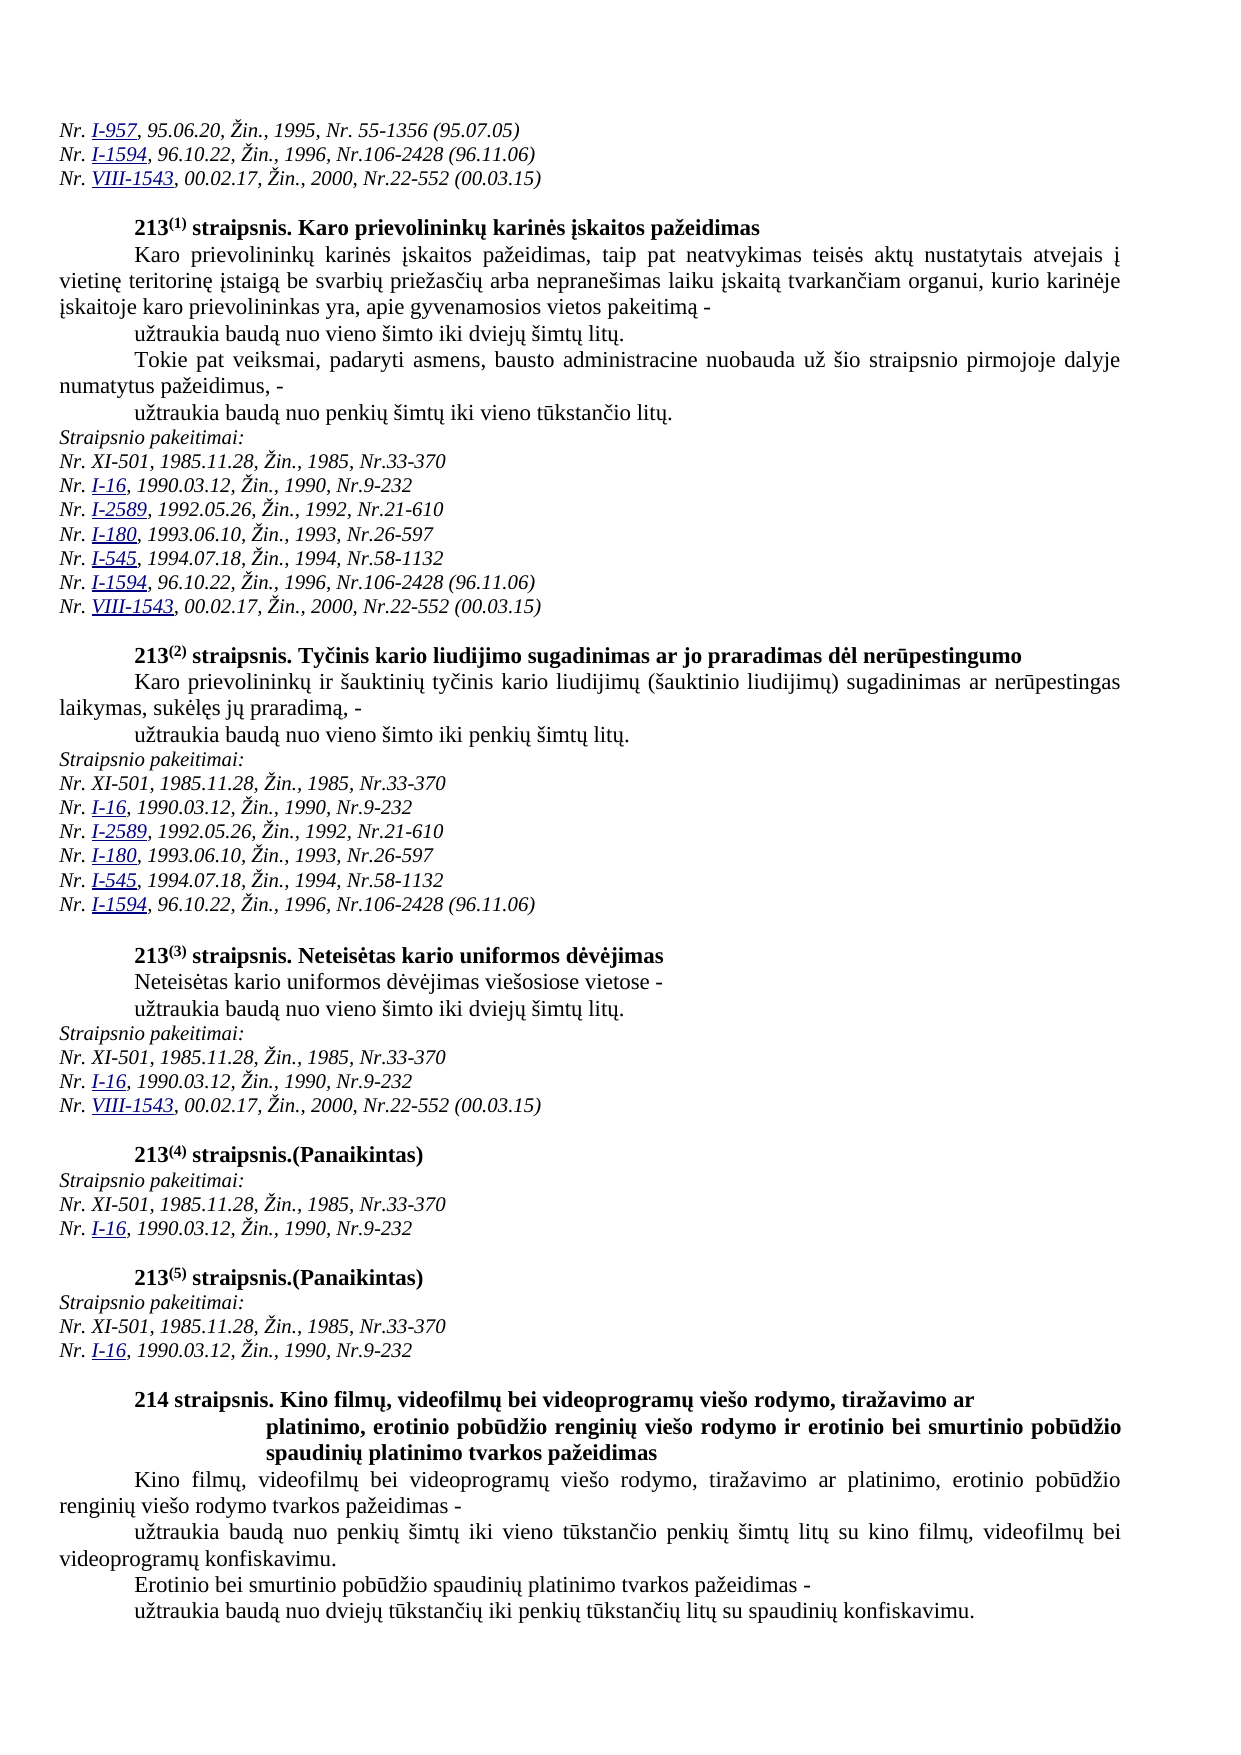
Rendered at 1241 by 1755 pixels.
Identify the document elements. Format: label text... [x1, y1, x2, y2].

text Neteisėtas kario uniformos dėvėjimas viešosiose vietose - [59, 968, 1122, 995]
text platinimo, erotinio pobūdžio renginių viešo rodymo ir erotinio bei smurtinio pobūdžio spaudinių platinimo tvarkos pažeidimas [266, 1413, 1122, 1466]
text Straipsnio pakeitimai: [59, 1168, 1122, 1192]
text Nr. I-16, 1990.03.12, Žin., 1990, Nr.9-232 [59, 473, 1122, 497]
text užtraukia baudą nuo penkių šimtų iki vieno tūkstančio penkių šimtų litų su kino filmų, videofilmų bei videoprogramų konfiskavimu. [59, 1518, 1122, 1571]
text Nr. I-2589, 1992.05.26, Žin., 1992, Nr.21-610 [59, 497, 1122, 521]
text Nr. I-1594, 96.10.22, Žin., 1996, Nr.106-2428 (96.11.06) [59, 569, 1122, 594]
text 213(4) straipsnis.(Panaikintas) [59, 1141, 1122, 1168]
text Straipsnio pakeitimai: [59, 425, 1122, 449]
text Karo prievolininkų karinės įskaitos pažeidimas, taip pat neatvykimas teisės aktų nustatytais atvejais į vietinę teritorinę įstaigą be svarbių priežasčių arba nepranešimas laiku įskaitą tvarkančiam organui, kurio karinėje įskaitoje karo prievolininkas yra, apie gyvenamosios vietos pakeitimą - [59, 241, 1122, 320]
text Nr. XI-501, 1985.11.28, Žin., 1985, Nr.33-370 [59, 1314, 1122, 1338]
text Nr. I-180, 1993.06.10, Žin., 1993, Nr.26-597 [59, 843, 1122, 867]
text Nr. I-16, 1990.03.12, Žin., 1990, Nr.9-232 [59, 795, 1122, 819]
text 214 straipsnis. Kino filmų, videofilmų bei videoprogramų viešo rodymo, tiražavimo ar [59, 1387, 1122, 1413]
text Nr. I-16, 1990.03.12, Žin., 1990, Nr.9-232 [59, 1216, 1122, 1240]
text Tokie pat veiksmai, padaryti asmens, bausto administracine nuobauda už šio straipsnio pirmojoje dalyje numatytus pažeidimus, - [59, 346, 1122, 399]
text Nr. I-545, 1994.07.18, Žin., 1994, Nr.58-1132 [59, 546, 1122, 569]
text Nr. I-1594, 96.10.22, Žin., 1996, Nr.106-2428 (96.11.06) [59, 142, 1122, 166]
text Nr. VIII-1543, 00.02.17, Žin., 2000, Nr.22-552 (00.03.15) [59, 166, 1122, 190]
text Straipsnio pakeitimai: [59, 1290, 1122, 1314]
text užtraukia baudą nuo vieno šimto iki dviejų šimtų litų. [59, 320, 1122, 346]
text 213(5) straipsnis.(Panaikintas) [59, 1264, 1122, 1290]
text Nr. I-957, 95.06.20, Žin., 1995, Nr. 55-1356 (95.07.05) [59, 118, 1122, 142]
text Nr. I-16, 1990.03.12, Žin., 1990, Nr.9-232 [59, 1069, 1122, 1093]
text užtraukia baudą nuo dviejų tūkstančių iki penkių tūkstančių litų su spaudinių konfiskavimu. [59, 1597, 1122, 1624]
text Kino filmų, videofilmų bei videoprogramų viešo rodymo, tiražavimo ar platinimo, erotinio pobūdžio renginių viešo rodymo tvarkos pažeidimas - [59, 1466, 1122, 1518]
text Nr. I-180, 1993.06.10, Žin., 1993, Nr.26-597 [59, 521, 1122, 546]
text Nr. I-16, 1990.03.12, Žin., 1990, Nr.9-232 [59, 1338, 1122, 1362]
text Nr. I-1594, 96.10.22, Žin., 1996, Nr.106-2428 (96.11.06) [59, 892, 1122, 916]
text užtraukia baudą nuo penkių šimtų iki vieno tūkstančio litų. [59, 399, 1122, 425]
text Straipsnio pakeitimai: [59, 1021, 1122, 1045]
text užtraukia baudą nuo vieno šimto iki penkių šimtų litų. [59, 721, 1122, 747]
text užtraukia baudą nuo vieno šimto iki dviejų šimtų litų. [59, 995, 1122, 1021]
text 213(2) straipsnis. Tyčinis kario liudijimo sugadinimas ar jo praradimas dėl nerūpestingumo [134, 642, 1122, 668]
text Nr. XI-501, 1985.11.28, Žin., 1985, Nr.33-370 [59, 449, 1122, 473]
text Nr. XI-501, 1985.11.28, Žin., 1985, Nr.33-370 [59, 1045, 1122, 1069]
text Nr. XI-501, 1985.11.28, Žin., 1985, Nr.33-370 [59, 1192, 1122, 1216]
text 213(1) straipsnis. Karo prievolininkų karinės įskaitos pažeidimas [59, 214, 1122, 241]
text Nr. XI-501, 1985.11.28, Žin., 1985, Nr.33-370 [59, 771, 1122, 795]
text Erotinio bei smurtinio pobūdžio spaudinių platinimo tvarkos pažeidimas - [59, 1571, 1122, 1597]
text Nr. VIII-1543, 00.02.17, Žin., 2000, Nr.22-552 (00.03.15) [59, 594, 1122, 618]
text Karo prievolininkų ir šauktinių tyčinis kario liudijimų (šauktinio liudijimų) sugadinimas ar nerūpestingas laikymas, sukėlęs jų praradimą, - [59, 668, 1122, 721]
text Straipsnio pakeitimai: [59, 747, 1122, 771]
text Nr. I-2589, 1992.05.26, Žin., 1992, Nr.21-610 [59, 819, 1122, 843]
text Nr. I-545, 1994.07.18, Žin., 1994, Nr.58-1132 [59, 867, 1122, 892]
text 213(3) straipsnis. Neteisėtas kario uniformos dėvėjimas [59, 942, 1122, 968]
text Nr. VIII-1543, 00.02.17, Žin., 2000, Nr.22-552 (00.03.15) [59, 1093, 1122, 1117]
